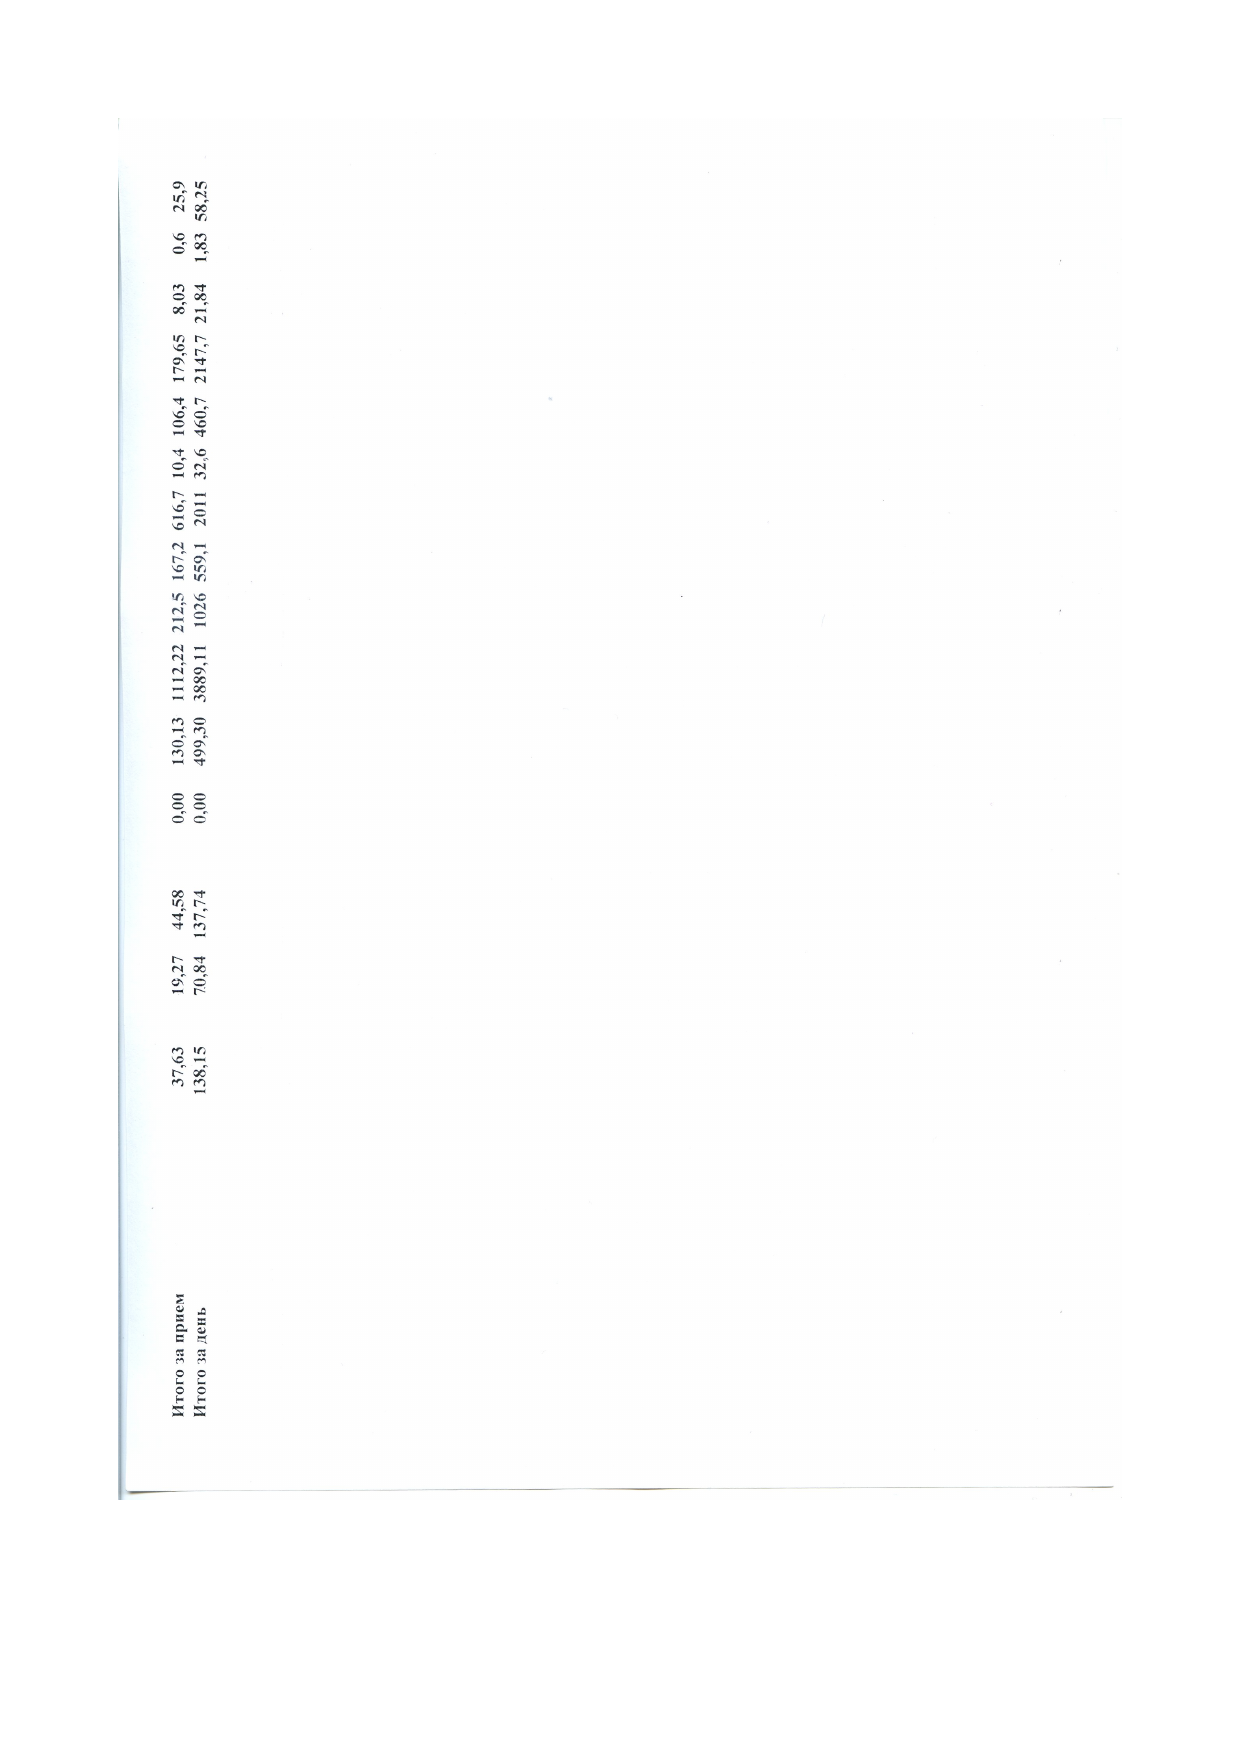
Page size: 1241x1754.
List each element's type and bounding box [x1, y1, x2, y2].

picture [118, 118, 1122, 1500]
